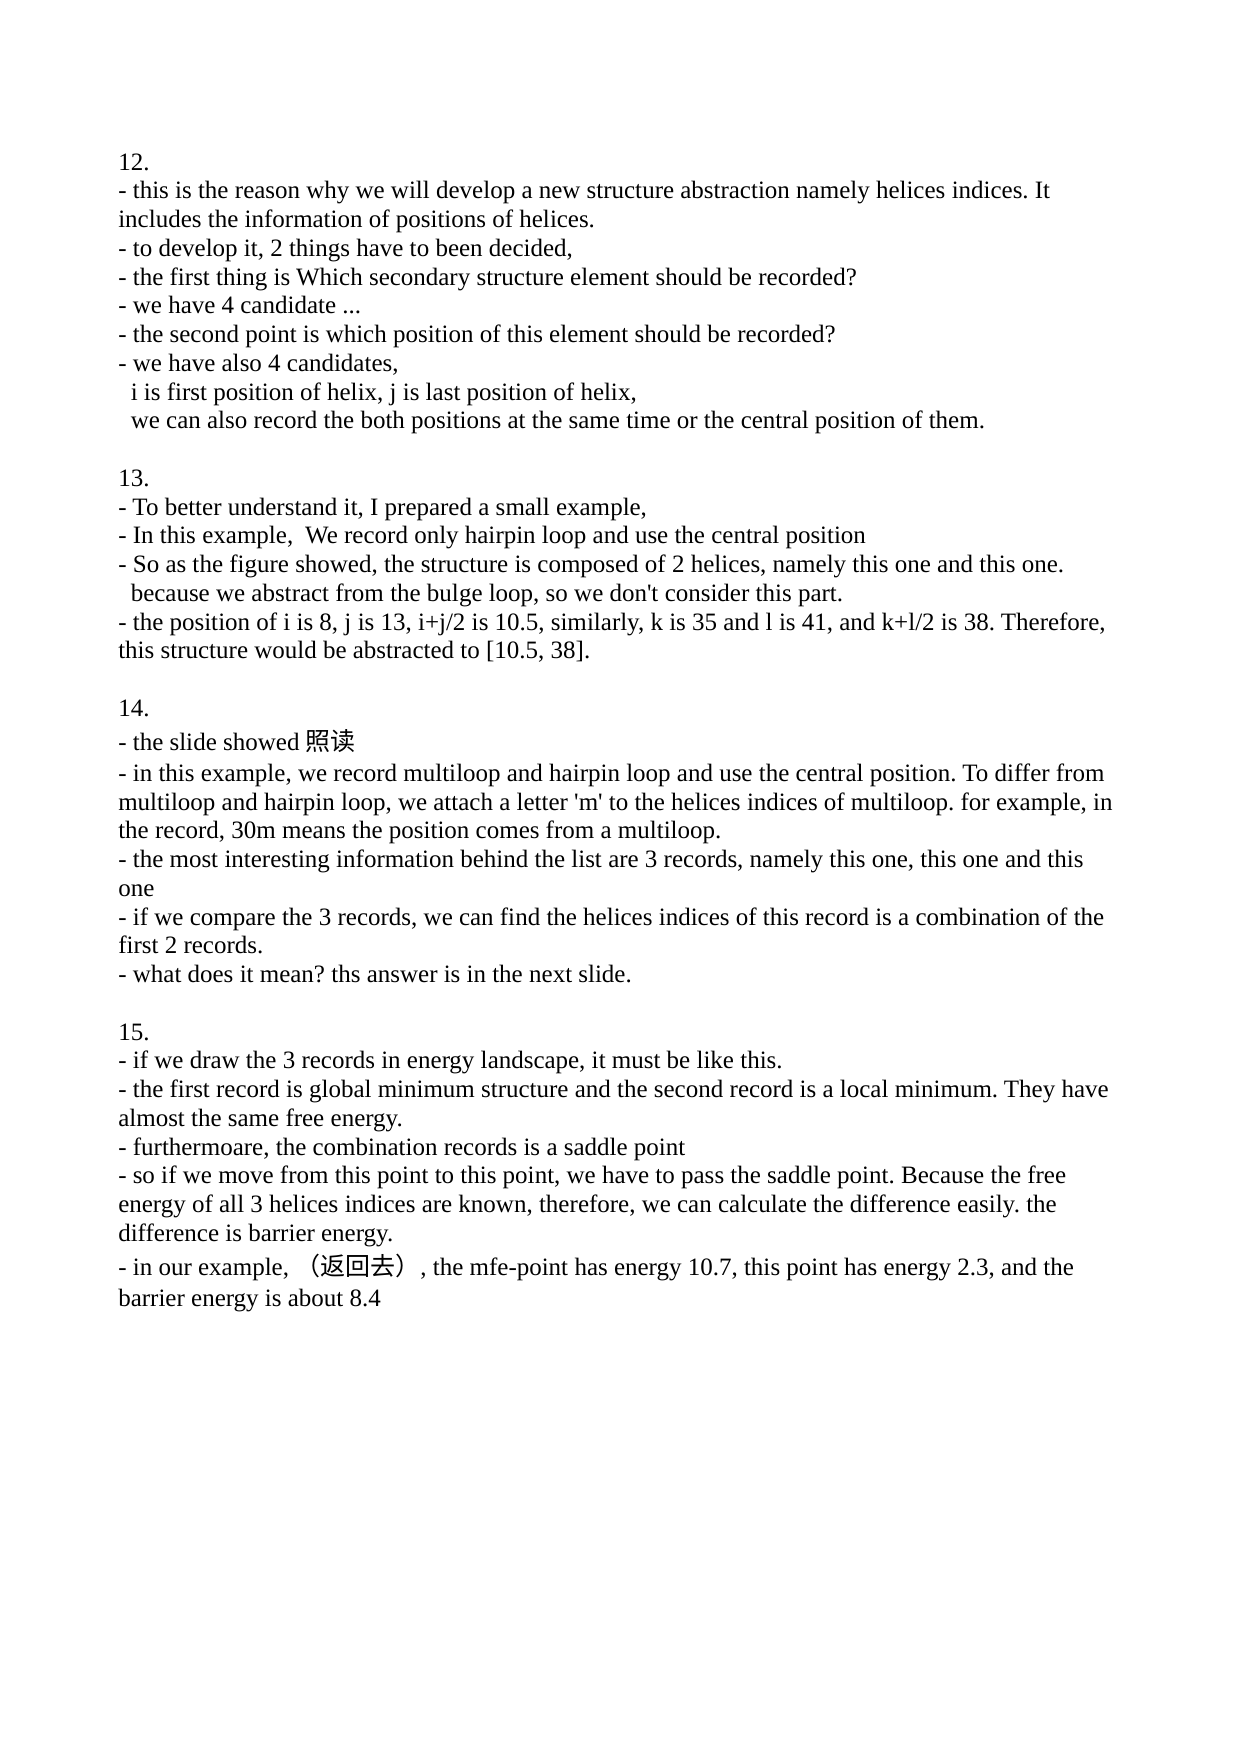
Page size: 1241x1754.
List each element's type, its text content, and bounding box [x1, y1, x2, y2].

text - to develop it, 2 things have to been decided, [118, 233, 1122, 262]
text - the first thing is Which secondary structure element should be recorded? [118, 262, 1122, 291]
text - what does it mean? ths answer is in the next slide. [118, 959, 1122, 988]
text 13. [118, 463, 1122, 492]
text because we abstract from the bulge loop, so we don't consider this part. [118, 578, 1122, 607]
text 14. [118, 693, 1122, 722]
text - the first record is global minimum structure and the second record is a local minimum. They have almost the same free energy. [118, 1074, 1122, 1132]
text i is first position of helix, j is last position of helix, [118, 377, 1122, 406]
text 15. [118, 1017, 1122, 1046]
text - the slide showed 照读 [118, 722, 1122, 758]
text - if we compare the 3 records, we can find the helices indices of this record is a combination of the first 2 records. [118, 902, 1122, 959]
text we can also record the both positions at the same time or the central position of them. [118, 406, 1122, 434]
text - In this example, We record only hairpin loop and use the central position [118, 521, 1122, 549]
text - in our example, （返回去）, the mfe-point has energy 10.7, this point has energy 2.3, and the barrier energy is about 8.4 [118, 1247, 1122, 1312]
text - furthermoare, the combination records is a saddle point [118, 1132, 1122, 1161]
text 12. [118, 147, 1122, 176]
text - So as the figure showed, the structure is composed of 2 helices, namely this one and this one. [118, 549, 1122, 578]
text - so if we move from this point to this point, we have to pass the saddle point. Because the free energy of all 3 helices indices are known, therefore, we can calculate the difference easily. the difference is barrier energy. [118, 1161, 1122, 1247]
text - this is the reason why we will develop a new structure abstraction namely helices indices. It includes the information of positions of helices. [118, 176, 1122, 233]
text - in this example, we record multiloop and hairpin loop and use the central position. To differ from multiloop and hairpin loop, we attach a letter 'm' to the helices indices of multiloop. for example, in the record, 30m means the position comes from a multiloop. [118, 758, 1122, 844]
text - To better understand it, I prepared a small example, [118, 492, 1122, 521]
text - the second point is which position of this element should be recorded? [118, 319, 1122, 348]
text - the most interesting information behind the list are 3 records, namely this one, this one and this one [118, 844, 1122, 902]
text - we have 4 candidate ... [118, 291, 1122, 319]
text - the position of i is 8, j is 13, i+j/2 is 10.5, similarly, k is 35 and l is 41, and k+l/2 is 38. Therefore, this structure would be abstracted to [10.5, 38]. [118, 607, 1122, 664]
text - if we draw the 3 records in energy landscape, it must be like this. [118, 1046, 1122, 1074]
text - we have also 4 candidates, [118, 348, 1122, 377]
